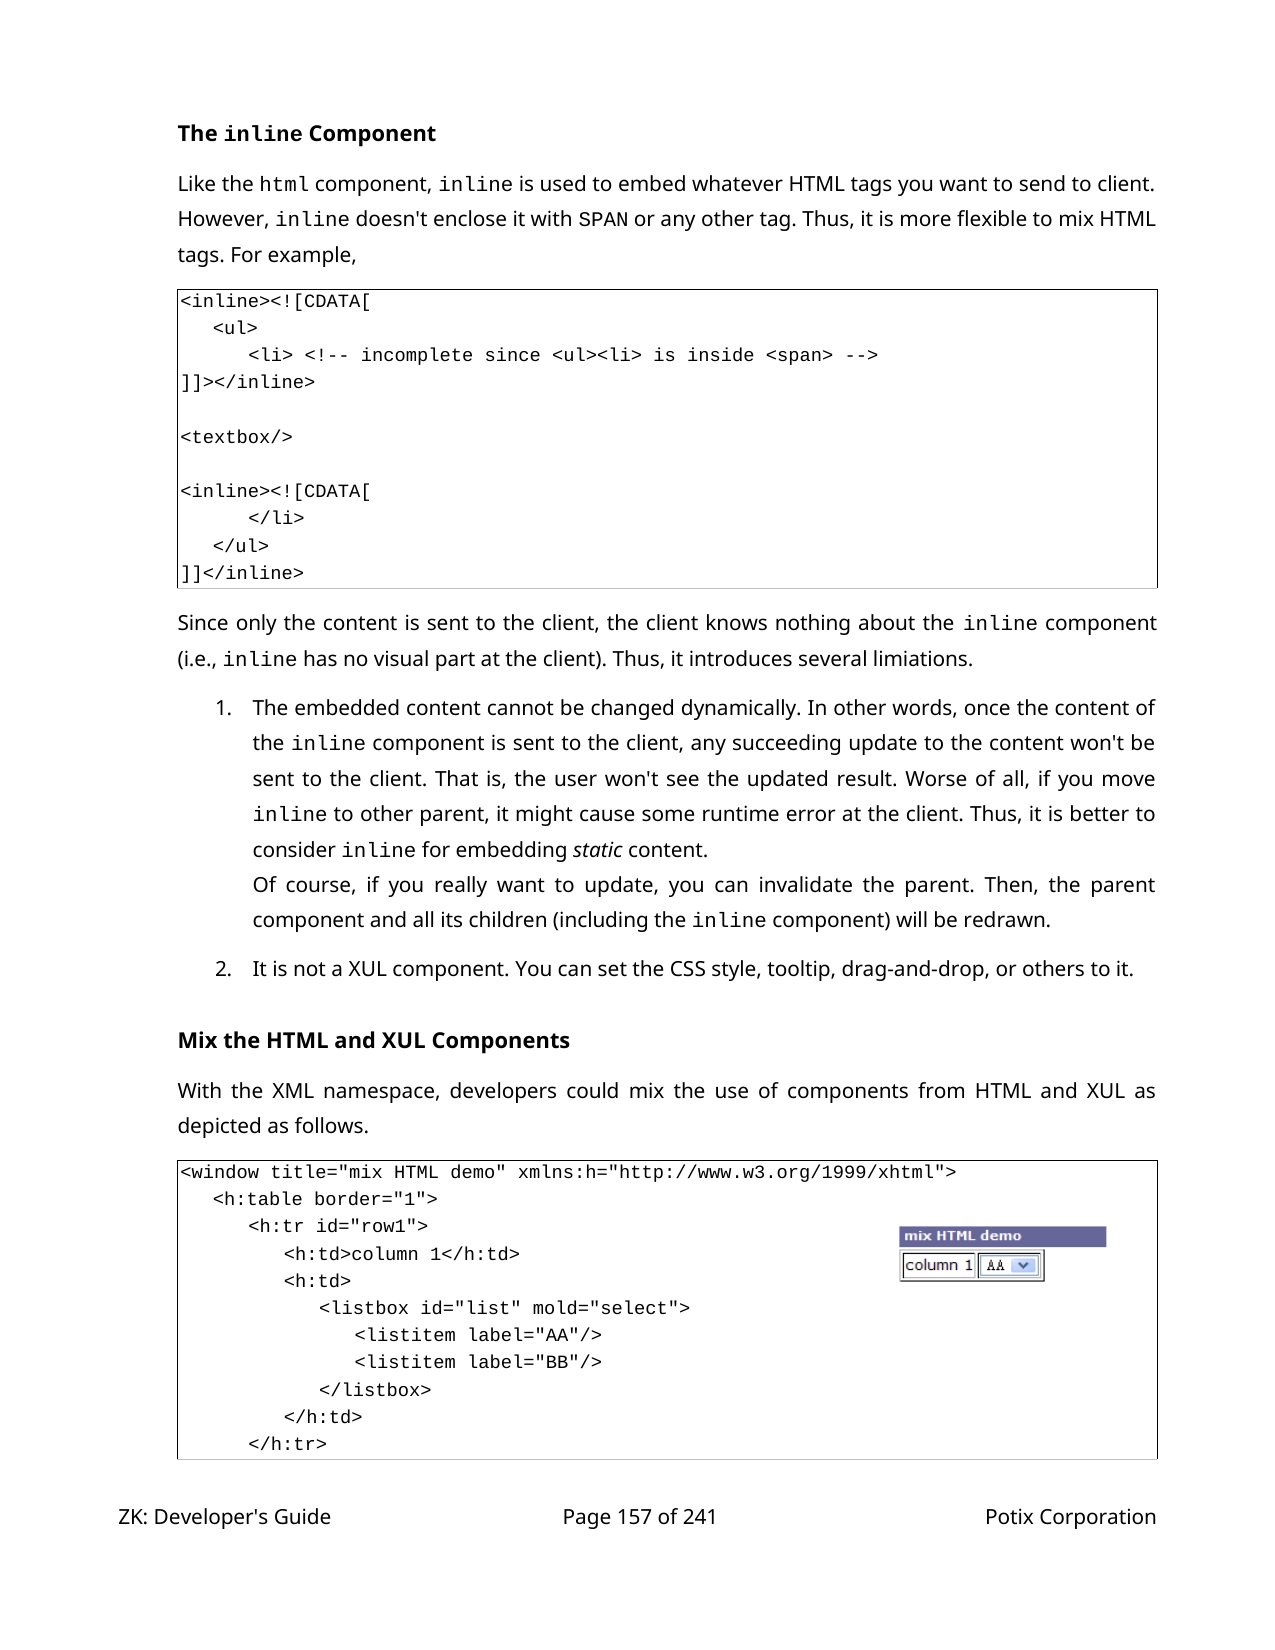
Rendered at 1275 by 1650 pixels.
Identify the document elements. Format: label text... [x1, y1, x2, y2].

text With the XML namespace, developers could mix the use of components from HTML and XUL as depicted as follows. [177, 1076, 1157, 1139]
subtitle The inline Component [177, 118, 1157, 148]
text Since only the content is sent to the client, the client knows nothing about the inline component (i.e., inline has no visual part at the client). Thus, it introduces several limiations. [177, 608, 1157, 673]
text [1107, 1242, 1157, 1266]
text <listbox id="list" mold="select"> [178, 1296, 1157, 1320]
text <h:td>column 1</h:td> [178, 1242, 897, 1266]
text ]]</inline> [178, 561, 1157, 588]
text <li> <!-- incomplete since <ul><li> is inside <span> --> [178, 343, 1157, 367]
text ]]></inline> [178, 370, 1157, 394]
text <textbox/> [178, 425, 1157, 449]
text <h:td> [178, 1269, 1157, 1293]
text </h:td> [178, 1405, 1157, 1429]
text <ul> [178, 316, 1157, 340]
text </listbox> [178, 1377, 1157, 1402]
text <inline><![CDATA[ [178, 290, 1157, 313]
text Like the html component, inline is used to embed whatever HTML tags you want to send to client. However, inline doesn't enclose it with SPAN or any other tag. Thus, it is more flexible to mix HTML tags. For example, [177, 169, 1157, 268]
text <inline><![CDATA[ [178, 479, 1157, 503]
text </li> [178, 506, 1157, 531]
list The embedded content cannot be changed dynamically. In other words, once the content of the inline component is sent to the client, any succeeding update to the content won't be sent to the client. That is, the user won't see the updated result. Worse of all, if you move inline to other parent, it might cause some runtime error at the client. Thus, it is better to consider inline for embedding static content. Of course, if you really want to update, you can invalidate the parent. Then, the parent component and all its children (including the inline component) will be redrawn. [215, 693, 1157, 934]
list It is not a XUL component. You can set the CSS style, tooltip, drag-and-drop, or others to it. [215, 954, 1157, 983]
picture [897, 1223, 1107, 1284]
subtitle Mix the HTML and XUL Components [177, 1025, 1157, 1055]
text <h:table border="1"> [178, 1187, 1157, 1211]
text <listitem label="BB"/> [178, 1350, 1157, 1374]
text </ul> [178, 533, 1157, 558]
text <window title="mix HTML demo" xmlns:h="http://www.w3.org/1999/xhtml"> [178, 1161, 1157, 1184]
text <listitem label="AA"/> [178, 1323, 1157, 1347]
text <h:tr id="row1"> [178, 1214, 1157, 1239]
text </h:tr> [178, 1432, 1157, 1459]
